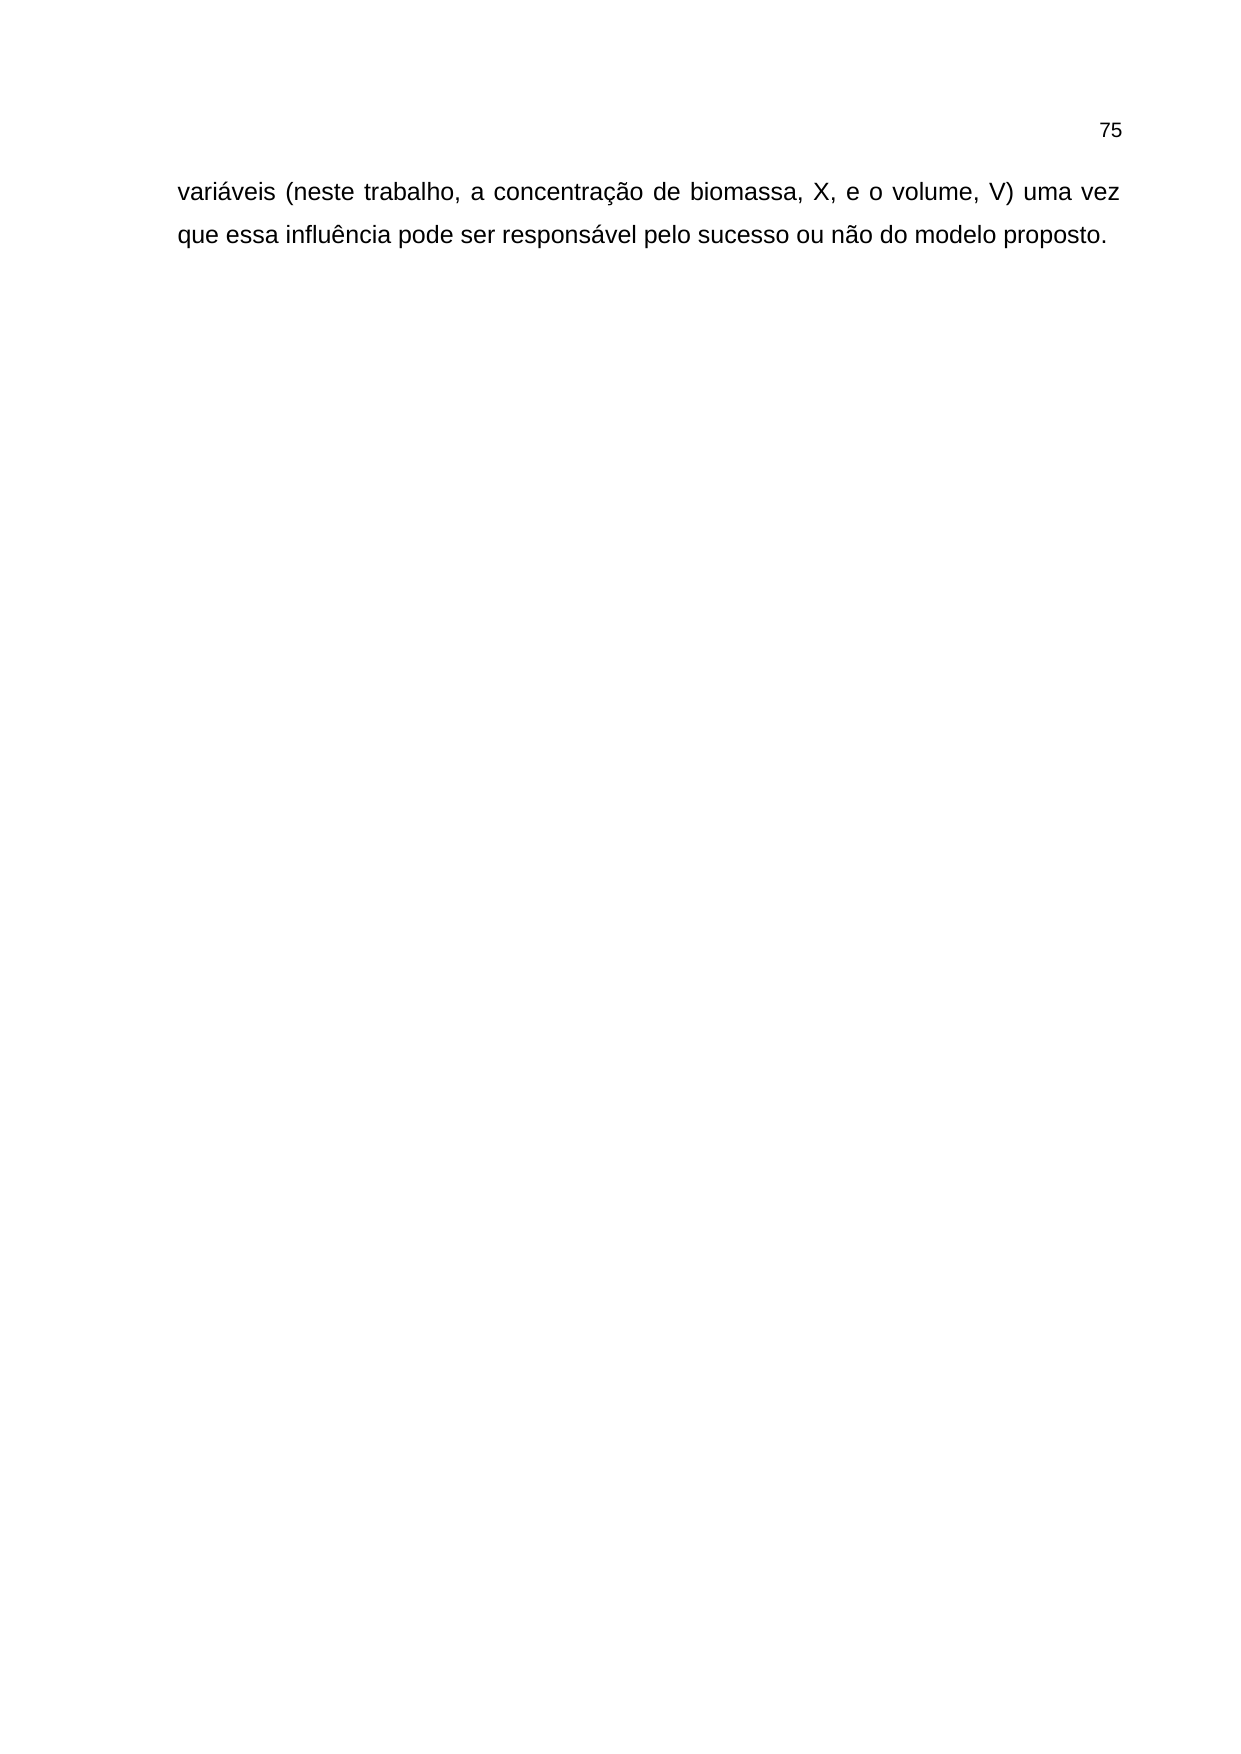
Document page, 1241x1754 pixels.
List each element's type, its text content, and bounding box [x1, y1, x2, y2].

text variáveis (neste trabalho, a concentração de biomassa, X, e o volume, V) uma vez que essa influência pode ser responsável pelo sucesso ou não do modelo proposto. [177, 177, 1122, 249]
